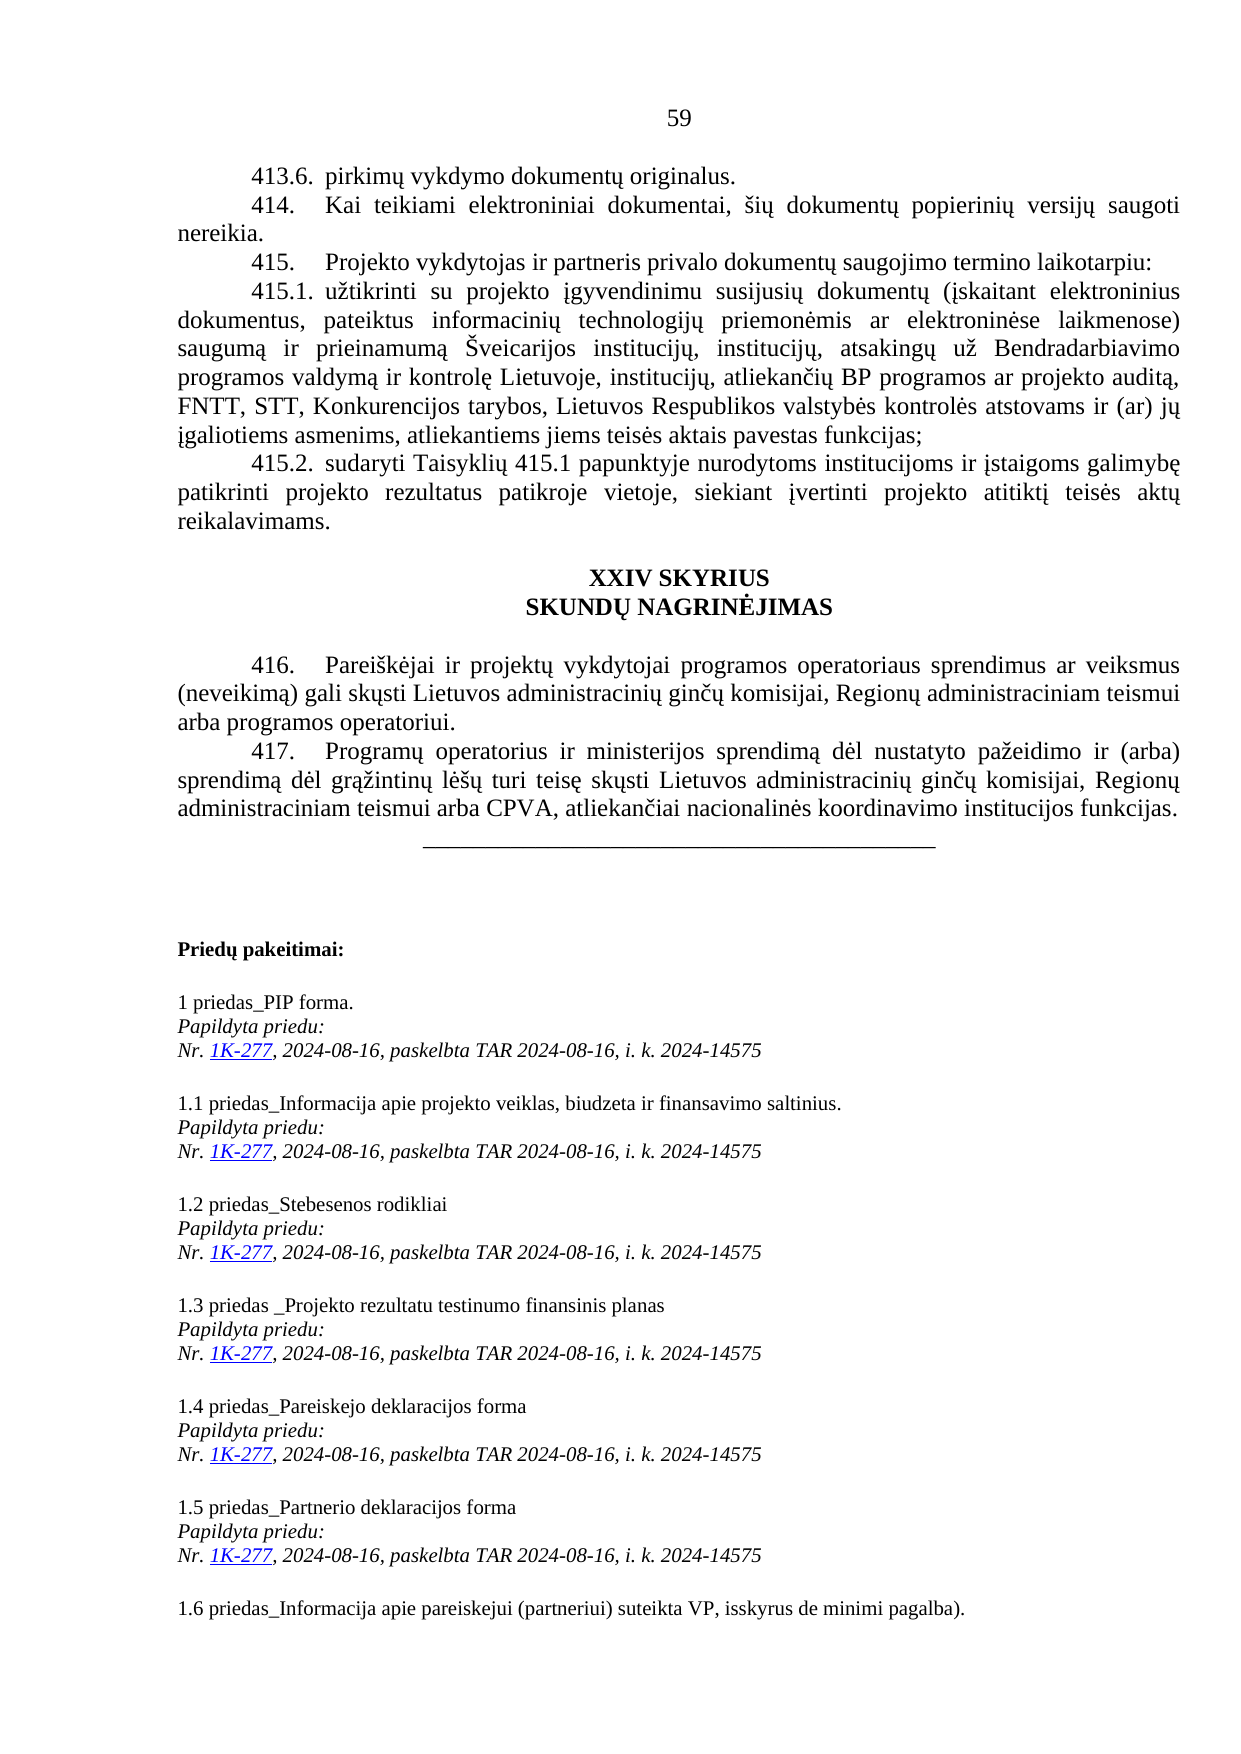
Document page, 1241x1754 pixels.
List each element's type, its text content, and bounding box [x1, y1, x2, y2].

text 415. Projekto vykdytojas ir partneris privalo dokumentų saugojimo termino laikotarpiu: [177, 247, 1181, 276]
text 416. Pareiškėjai ir projektų vykdytojai programos operatoriaus sprendimus ar veiksmus (neveikimą) gali skųsti Lietuvos administracinių ginčų komisijai, Regionų administraciniam teismui arba programos operatoriui. [177, 650, 1181, 736]
text 1.4 priedas_Pareiskejo deklaracijos forma [177, 1394, 1181, 1418]
text 1.5 priedas_Partnerio deklaracijos forma [177, 1495, 1181, 1519]
text 414. Kai teikiami elektroniniai dokumentai, šių dokumentų popierinių versijų saugoti nereikia. [177, 190, 1181, 247]
text 1.3 priedas _Projekto rezultatu testinumo finansinis planas [177, 1293, 1181, 1317]
text Papildyta priedu: [177, 1418, 1181, 1442]
text Papildyta priedu: [177, 1317, 1181, 1341]
text 415.2. sudaryti Taisyklių 415.1 papunktyje nurodytoms institucijoms ir įstaigoms galimybę patikrinti projekto rezultatus patikroje vietoje, siekiant įvertinti projekto atitiktį teisės aktų reikalavimams. [177, 448, 1181, 535]
text Papildyta priedu: [177, 1519, 1181, 1543]
text XXIV SKYRIUS [177, 563, 1181, 592]
text 1.6 priedas_Informacija apie pareiskejui (partneriui) suteikta VP, isskyrus de minimi pagalba). [177, 1596, 1181, 1620]
text 1.1 priedas_Informacija apie projekto veiklas, biudzeta ir finansavimo saltinius. [177, 1091, 1181, 1115]
text Priedų pakeitimai: [177, 937, 1181, 961]
text 1 priedas_PIP forma. [177, 990, 1181, 1014]
text _________________________________________ [177, 822, 1181, 851]
text Nr. 1K-277, 2024-08-16, paskelbta TAR 2024-08-16, i. k. 2024-14575 [177, 1038, 1181, 1062]
text Skundų nagrinėjimas [177, 592, 1181, 621]
text Papildyta priedu: [177, 1216, 1181, 1240]
text Nr. 1K-277, 2024-08-16, paskelbta TAR 2024-08-16, i. k. 2024-14575 [177, 1442, 1181, 1466]
text 413.6. pirkimų vykdymo dokumentų originalus. [177, 161, 1181, 190]
text Nr. 1K-277, 2024-08-16, paskelbta TAR 2024-08-16, i. k. 2024-14575 [177, 1543, 1181, 1567]
text Nr. 1K-277, 2024-08-16, paskelbta TAR 2024-08-16, i. k. 2024-14575 [177, 1341, 1181, 1365]
text 1.2 priedas_Stebesenos rodikliai [177, 1192, 1181, 1216]
text Nr. 1K-277, 2024-08-16, paskelbta TAR 2024-08-16, i. k. 2024-14575 [177, 1139, 1181, 1163]
text 415.1. užtikrinti su projekto įgyvendinimu susijusių dokumentų (įskaitant elektroninius dokumentus, pateiktus informacinių technologijų priemonėmis ar elektroninėse laikmenose) saugumą ir prieinamumą Šveicarijos institucijų, institucijų, atsakingų už Bendradarbiavimo programos valdymą ir kontrolę Lietuvoje, institucijų, atliekančių BP programos ar projekto auditą, FNTT, STT, Konkurencijos tarybos, Lietuvos Respublikos valstybės kontrolės atstovams ir (ar) jų įgaliotiems asmenims, atliekantiems jiems teisės aktais pavestas funkcijas; [177, 276, 1181, 448]
text Papildyta priedu: [177, 1115, 1181, 1139]
text Papildyta priedu: [177, 1014, 1181, 1038]
text 417. Programų operatorius ir ministerijos sprendimą dėl nustatyto pažeidimo ir (arba) sprendimą dėl grąžintinų lėšų turi teisę skųsti Lietuvos administracinių ginčų komisijai, Regionų administraciniam teismui arba CPVA, atliekančiai nacionalinės koordinavimo institucijos funkcijas. [177, 736, 1181, 822]
text Nr. 1K-277, 2024-08-16, paskelbta TAR 2024-08-16, i. k. 2024-14575 [177, 1240, 1181, 1264]
